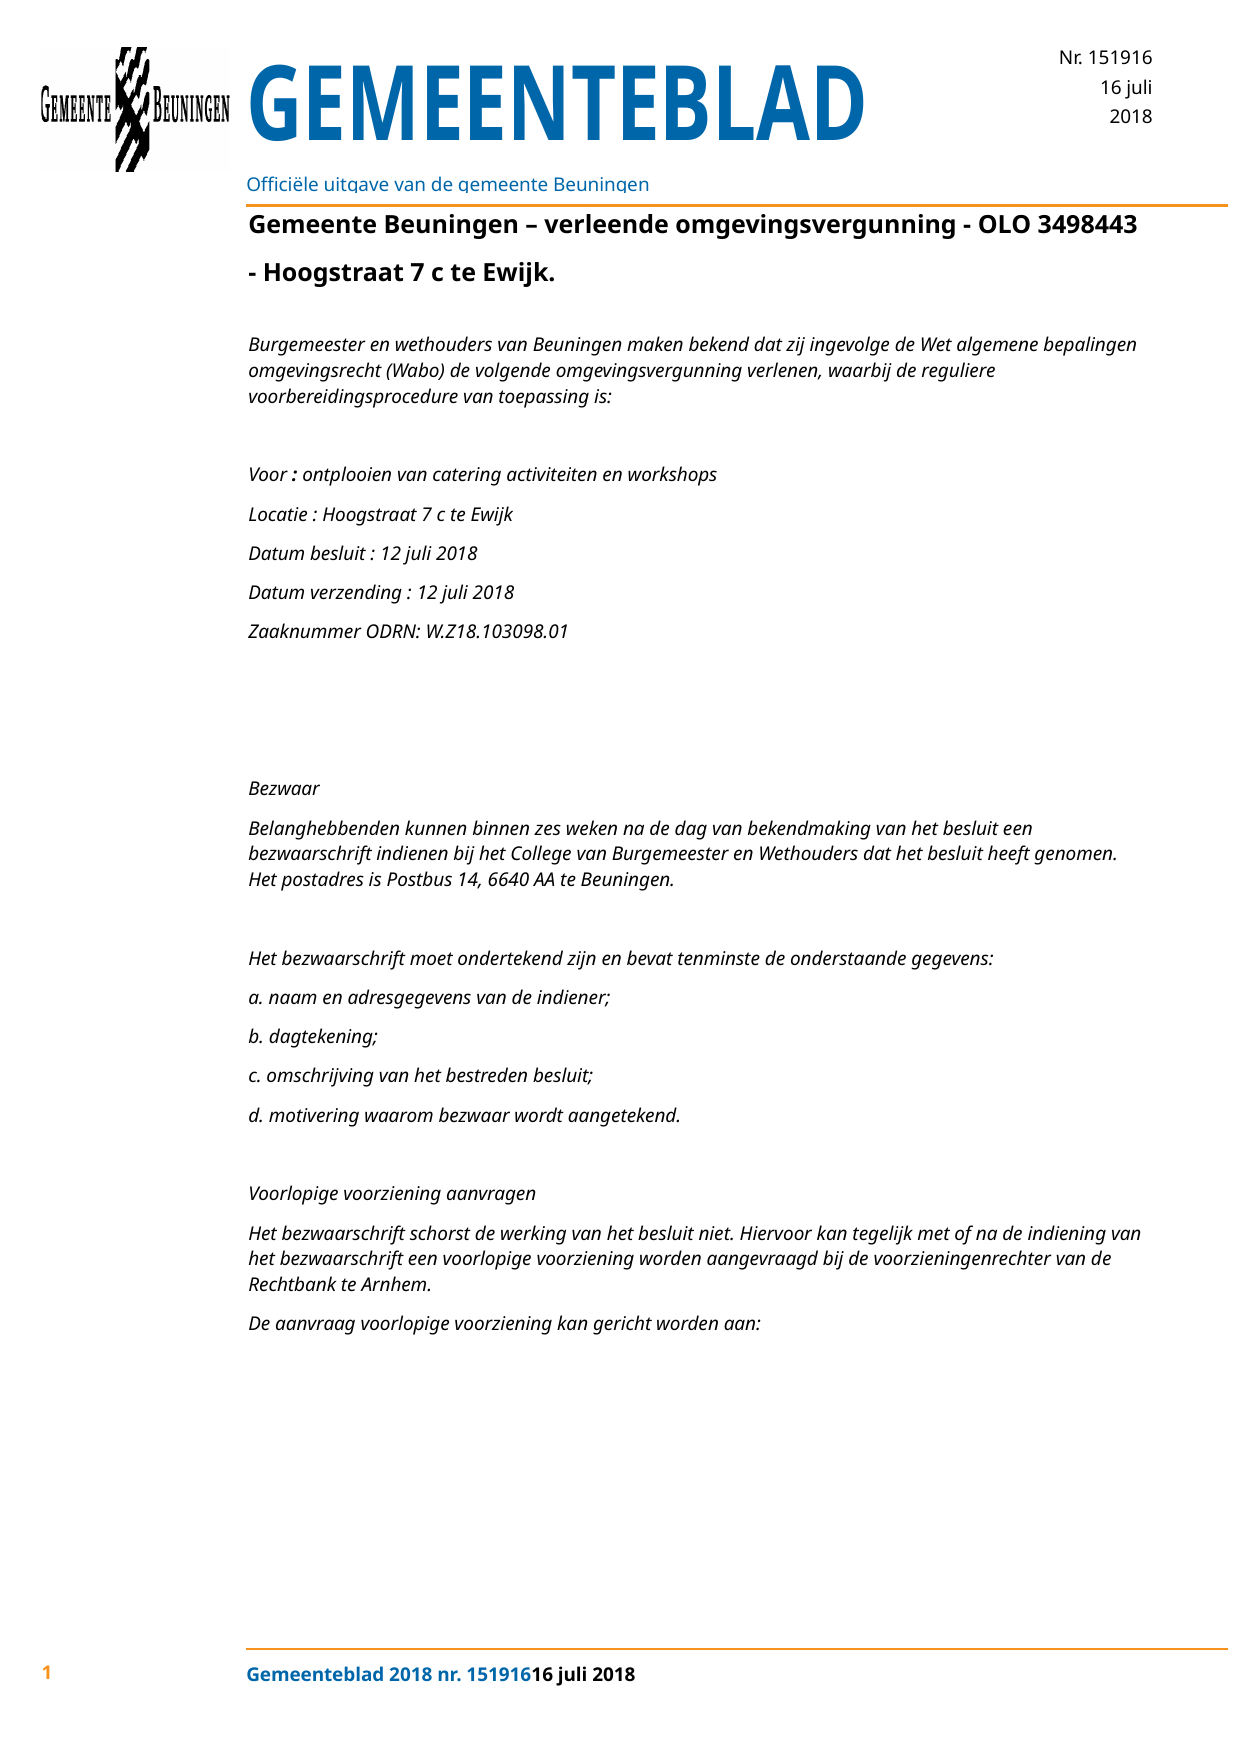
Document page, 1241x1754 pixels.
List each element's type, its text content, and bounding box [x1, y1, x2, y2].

picture [41, 47, 231, 172]
text c. omschrijving van het bestreden besluit; [248, 1063, 1152, 1088]
text Voor : ontplooien van catering activiteiten en workshops [248, 461, 1152, 487]
text Locatie : Hoogstraat 7 c te Ewijk [248, 501, 1152, 526]
text Bezwaar [248, 776, 1152, 801]
text Belanghebbenden kunnen binnen zes weken na de dag van bekendmaking van het besluit een bezwaarschrift indienen bij het College van Burgemeester en Wethouders dat het besluit heeft genomen. Het postadres is Postbus 14, 6640 AA te Beuningen. [248, 815, 1152, 892]
text d. motivering waarom bezwaar wordt aangetekend. [248, 1102, 1152, 1128]
text a. naam en adresgegevens van de indiener; [248, 984, 1152, 1010]
text b. dagtekening; [248, 1023, 1152, 1049]
text Het bezwaarschrift moet ondertekend zijn en bevat tenminste de onderstaande gegevens: [248, 945, 1152, 971]
text Burgemeester en wethouders van Beuningen maken bekend dat zij ingevolge de Wet algemene bepalingen omgevingsrecht (Wabo) de volgende omgevingsvergunning verlenen, waarbij de reguliere voorbereidingsprocedure van toepassing is: [248, 331, 1152, 409]
text De aanvraag voorlopige voorziening kan gericht worden aan: [248, 1311, 1152, 1336]
text Voorlopige voorziening aanvragen [248, 1181, 1152, 1206]
text Gemeente Beuningen – verleende omgevingsvergunning - OLO 3498443 - Hoogstraat 7 c te Ewijk. [248, 207, 1152, 288]
text Datum verzending : 12 juli 2018 [248, 579, 1152, 605]
text Datum besluit : 12 juli 2018 [248, 540, 1152, 566]
text Zaaknummer ODRN: W.Z18.103098.01 [248, 618, 1152, 644]
text Het bezwaarschrift schorst de werking van het besluit niet. Hiervoor kan tegelijk met of na de indiening van het bezwaarschrift een voorlopige voorziening worden aangevraagd bij de voorzieningenrechter van de Rechtbank te Arnhem. [248, 1220, 1152, 1297]
